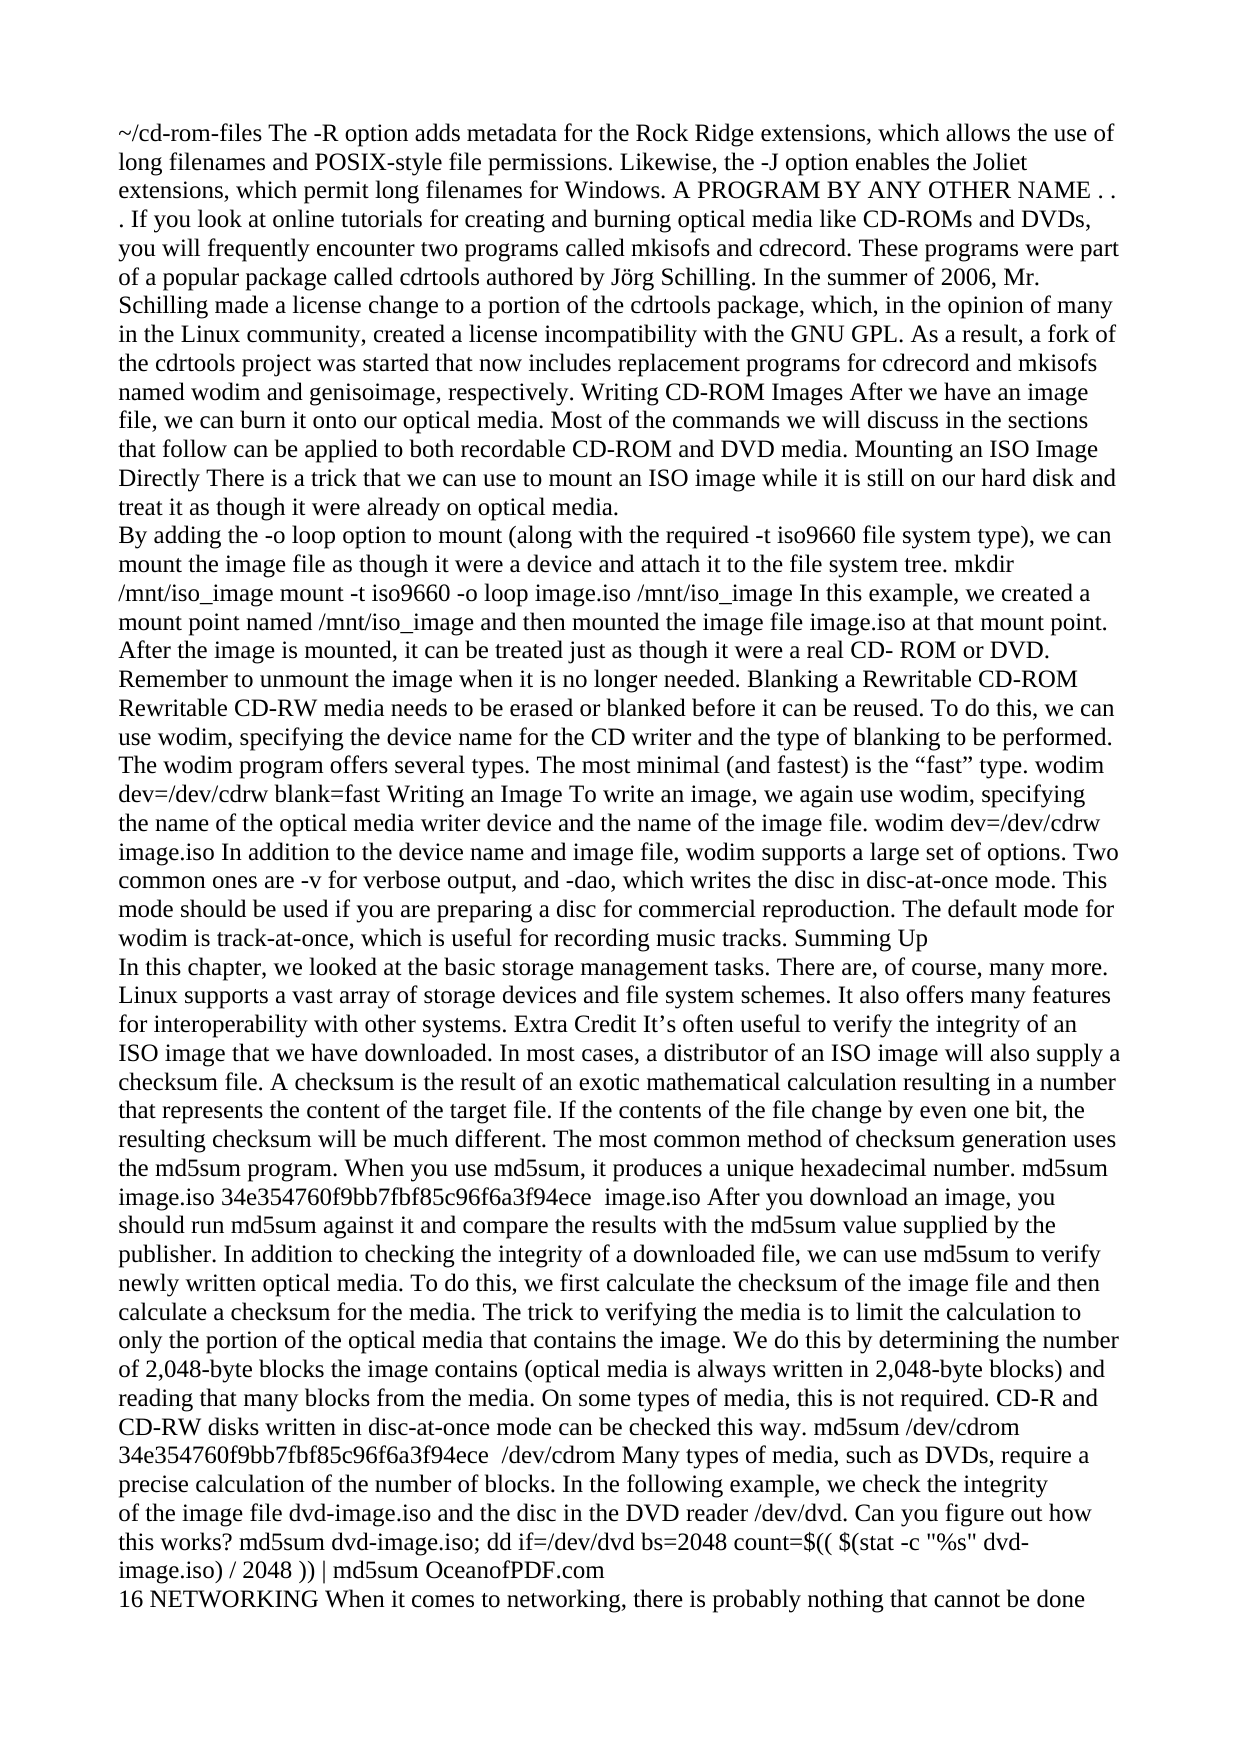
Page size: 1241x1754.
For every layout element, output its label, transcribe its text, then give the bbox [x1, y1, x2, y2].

text 16 NETWORKING When it comes to networking, there is probably nothing that cannot be done [118, 1584, 1122, 1613]
text ~/cd-rom-files The -R option adds metadata for the Rock Ridge extensions, which allows the use of long filenames and POSIX-style file permissions. Likewise, the -J option enables the Joliet extensions, which permit long filenames for Windows. A PROGRAM BY ANY OTHER NAME . . . If you look at online tutorials for creating and burning optical media like CD-ROMs and DVDs, you will frequently encounter two programs called mkisofs and cdrecord. These programs were part of a popular package called cdrtools authored by Jörg Schilling. In the summer of 2006, Mr. Schilling made a license change to a portion of the cdrtools package, which, in the opinion of many in the Linux community, created a license incompatibility with the GNU GPL. As a result, a fork of the cdrtools project was started that now includes replacement programs for cdrecord and mkisofs named wodim and genisoimage, respectively. Writing CD-ROM Images After we have an image file, we can burn it onto our optical media. Most of the commands we will discuss in the sections that follow can be applied to both recordable CD-ROM and DVD media. Mounting an ISO Image Directly There is a trick that we can use to mount an ISO image while it is still on our hard disk and treat it as though it were already on optical media. [118, 118, 1122, 521]
text of the image file dvd-image.iso and the disc in the DVD reader /dev/dvd. Can you figure out how this works? md5sum dvd-image.iso; dd if=/dev/dvd bs=2048 count=$(( $(stat -c "%s" dvd- image.iso) / 2048 )) | md5sum OceanofPDF.com [118, 1498, 1122, 1584]
text By adding the -o loop option to mount (along with the required -t iso9660 file system type), we can mount the image file as though it were a device and attach it to the file system tree. mkdir /mnt/iso_image mount -t iso9660 -o loop image.iso /mnt/iso_image In this example, we created a mount point named /mnt/iso_image and then mounted the image file image.iso at that mount point. After the image is mounted, it can be treated just as though it were a real CD- ROM or DVD. Remember to unmount the image when it is no longer needed. Blanking a Rewritable CD-ROM Rewritable CD-RW media needs to be erased or blanked before it can be reused. To do this, we can use wodim, specifying the device name for the CD writer and the type of blanking to be performed. The wodim program offers several types. The most minimal (and fastest) is the “fast” type. wodim dev=/dev/cdrw blank=fast Writing an Image To write an image, we again use wodim, specifying the name of the optical media writer device and the name of the image file. wodim dev=/dev/cdrw image.iso In addition to the device name and image file, wodim supports a large set of options. Two common ones are -v for verbose output, and -dao, which writes the disc in disc-at-once mode. This mode should be used if you are preparing a disc for commercial reproduction. The default mode for wodim is track-at-once, which is useful for recording music tracks. Summing Up [118, 521, 1122, 952]
text In this chapter, we looked at the basic storage management tasks. There are, of course, many more. Linux supports a vast array of storage devices and file system schemes. It also offers many features for interoperability with other systems. Extra Credit It’s often useful to verify the integrity of an ISO image that we have downloaded. In most cases, a distributor of an ISO image will also supply a checksum file. A checksum is the result of an exotic mathematical calculation resulting in a number that represents the content of the target file. If the contents of the file change by even one bit, the resulting checksum will be much different. The most common method of checksum generation uses the md5sum program. When you use md5sum, it produces a unique hexadecimal number. md5sum image.iso 34e354760f9bb7fbf85c96f6a3f94ece image.iso After you download an image, you should run md5sum against it and compare the results with the md5sum value supplied by the publisher. In addition to checking the integrity of a downloaded file, we can use md5sum to verify newly written optical media. To do this, we first calculate the checksum of the image file and then calculate a checksum for the media. The trick to verifying the media is to limit the calculation to only the portion of the optical media that contains the image. We do this by determining the number of 2,048-byte blocks the image contains (optical media is always written in 2,048-byte blocks) and reading that many blocks from the media. On some types of media, this is not required. CD-R and CD-RW disks written in disc-at-once mode can be checked this way. md5sum /dev/cdrom 34e354760f9bb7fbf85c96f6a3f94ece /dev/cdrom Many types of media, such as DVDs, require a precise calculation of the number of blocks. In the following example, we check the integrity [118, 952, 1122, 1498]
